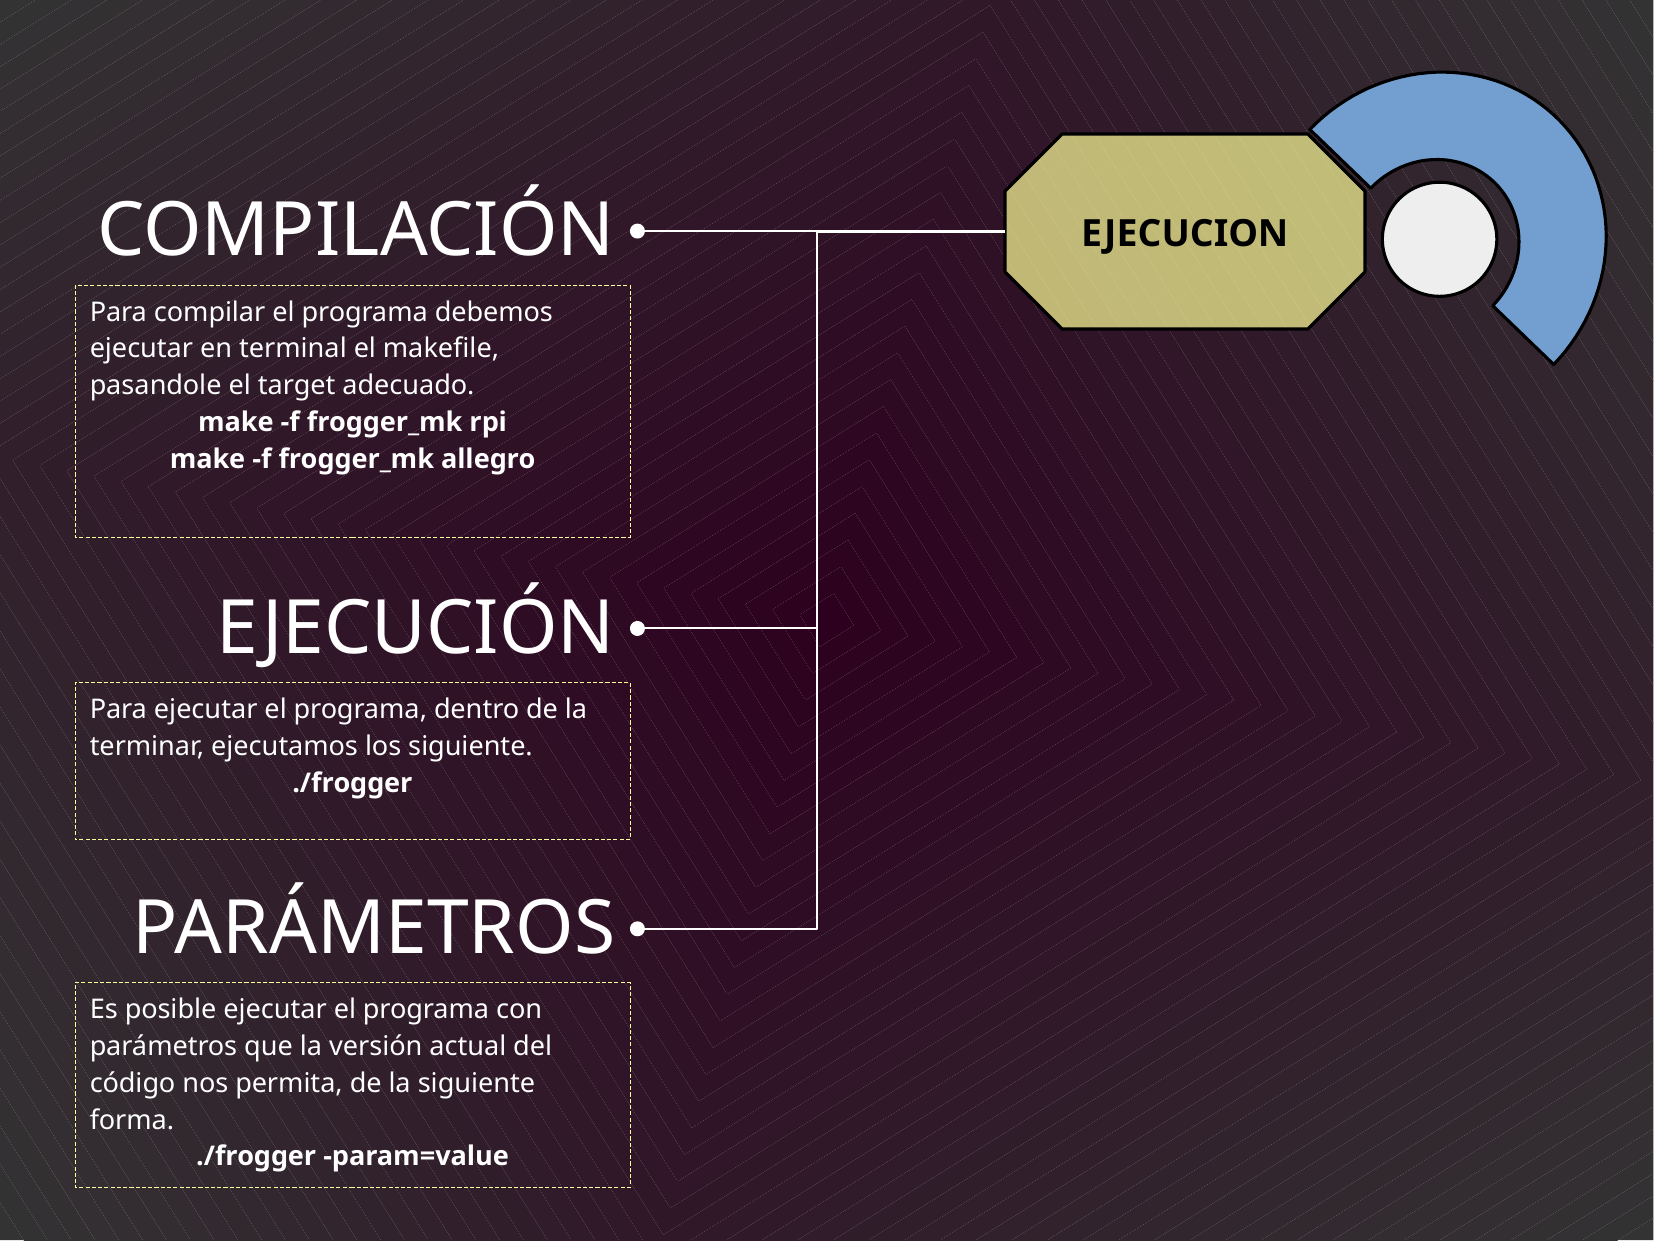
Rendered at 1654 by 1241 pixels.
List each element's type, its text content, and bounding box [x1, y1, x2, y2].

text_box PARÁMETROS [60, 865, 631, 992]
text_box [0, 0, 1654, 1241]
text_box Para compilar el programa debemos ejecutar en terminal el makefile, pasandole el target adecuado. make -f frogger_mk rpi make -f frogger_mk allegro [75, 285, 631, 538]
text_box Es posible ejecutar el programa con parámetros que la versión actual del código nos permita, de la siguiente forma. ./frogger -param=value [75, 982, 631, 1188]
text_box COMPILACIÓN [60, 168, 631, 295]
text_box EJECUCION [1005, 133, 1366, 330]
text_box EJECUCIÓN [60, 565, 631, 692]
text_box Para ejecutar el programa, dentro de la terminar, ejecutamos los siguiente. ./frogger [75, 682, 631, 840]
